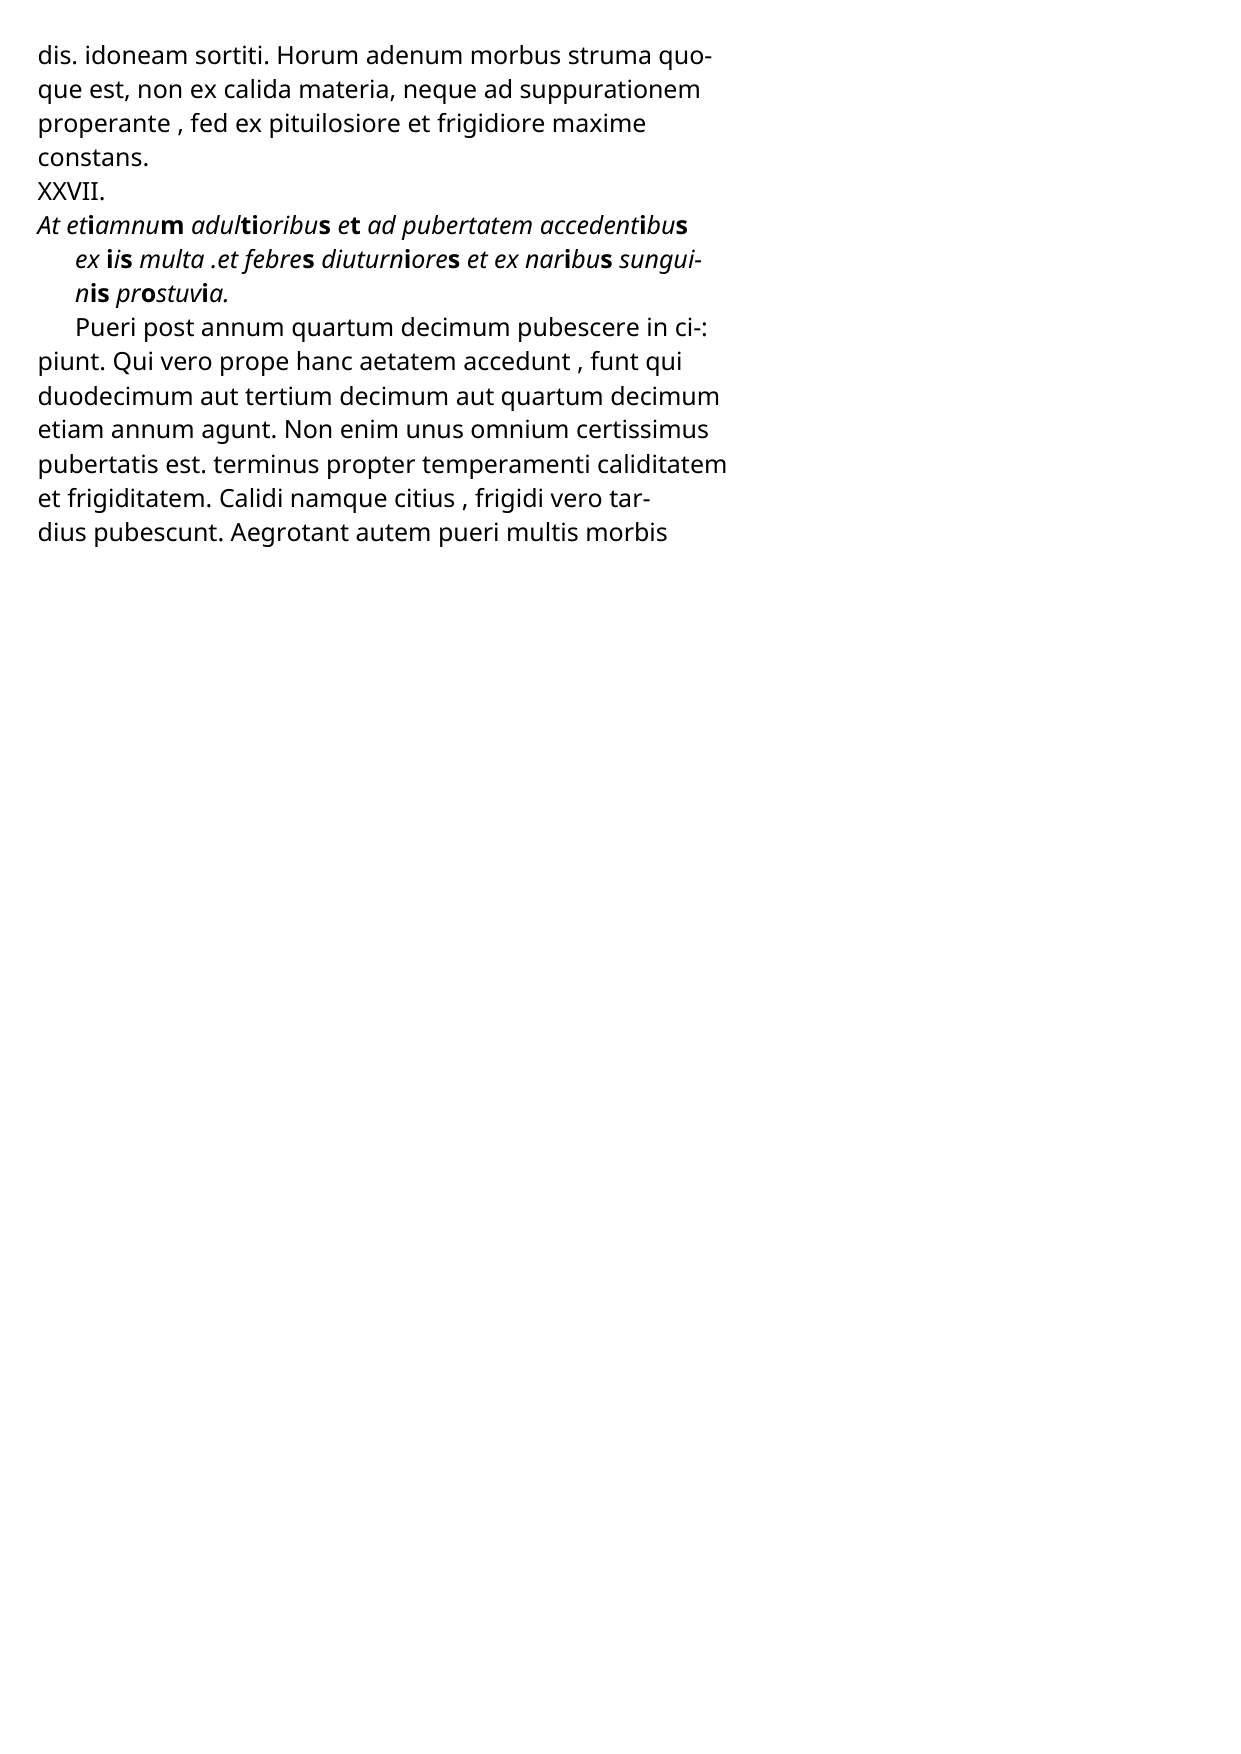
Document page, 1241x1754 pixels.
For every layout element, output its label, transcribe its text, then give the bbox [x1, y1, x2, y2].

text dis. idoneam sortiti. Horum adenum morbus struma quo- que est, non ex calida materia, neque ad suppurationem properante , fed ex pituilosiore et frigidiore maxime constans. [37, 37, 1203, 174]
text At etiamnum adultioribus et ad pubertatem accedentibus ex iis multa .et febres diuturniores et ex naribus sungui- nis prostuvia. [37, 208, 1203, 310]
text Pueri post annum quartum decimum pubescere in ci-: piunt. Qui vero prope hanc aetatem accedunt , funt qui duodecimum aut tertium decimum aut quartum decimum etiam annum agunt. Non enim unus omnium certissimus pubertatis est. terminus propter temperamenti caliditatem et frigiditatem. Calidi namque citius , frigidi vero tar- dius pubescunt. Aegrotant autem pueri multis morbis [37, 310, 1203, 548]
text XXVII. [37, 174, 1203, 208]
